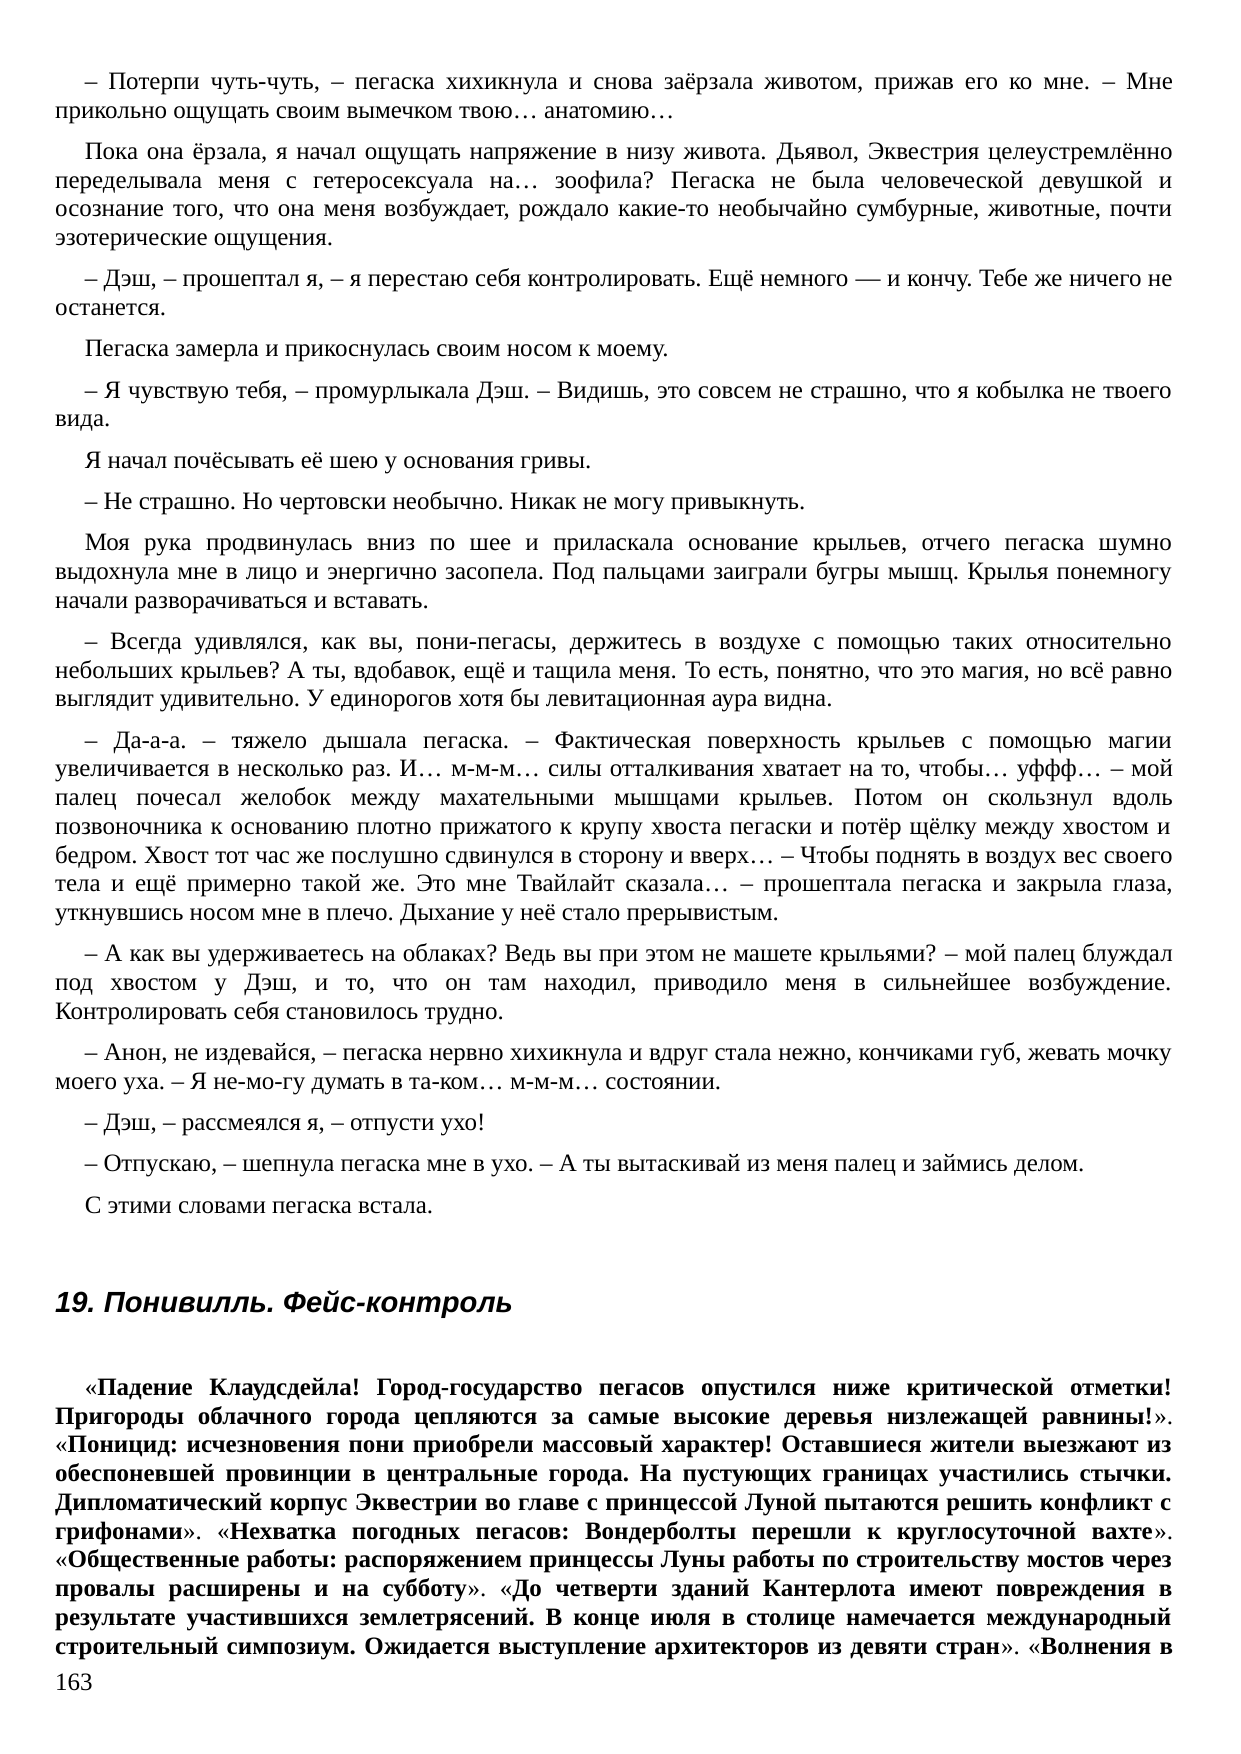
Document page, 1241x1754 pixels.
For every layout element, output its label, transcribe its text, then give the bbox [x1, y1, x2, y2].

subtitle 19. Понивилль. Фейс-контроль [55, 1285, 1173, 1318]
text – Не страшно. Но чертовски необычно. Никак не могу привыкнуть. [55, 486, 1173, 515]
text – Дэш, – рассмеялся я, – отпусти ухо! [55, 1107, 1173, 1136]
text – Отпускаю, – шепнула пегаска мне в ухо. – А ты вытаскивай из меня палец и займись делом. [55, 1148, 1173, 1177]
text – Всегда удивлялся, как вы, пони-пегасы, держитесь в воздухе с помощью таких относительно небольших крыльев? А ты, вдобавок, ещё и тащила меня. То есть, понятно, что это магия, но всё равно выглядит удивительно. У единорогов хотя бы левитационная аура видна. [55, 626, 1173, 712]
text – Дэш, – прошептал я, – я перестаю себя контролировать. Ещё немного — и кончу. Тебе же ничего не останется. [55, 263, 1173, 321]
text – Потерпи чуть-чуть, – пегаска хихикнула и снова заёрзала животом, прижав его ко мне. – Мне прикольно ощущать своим вымечком твою… анатомию… [55, 66, 1173, 123]
text – Да-а-а. – тяжело дышала пегаска. – Фактическая поверхность крыльев с помощью магии увеличивается в несколько раз. И… м-м-м… силы отталкивания хватает на то, чтобы… уффф… – мой палец почесал желобок между махательными мышцами крыльев. Потом он скользнул вдоль позвоночника к основанию плотно прижатого к крупу хвоста пегаски и потёр щёлку между хвостом и бедром. Хвост тот час же послушно сдвинулся в сторону и вверх… – Чтобы поднять в воздух вес своего тела и ещё примерно такой же. Это мне Твайлайт сказала… – прошептала пегаска и закрыла глаза, уткнувшись носом мне в плечо. Дыхание у неё стало прерывистым. [55, 725, 1173, 926]
text «Падение Клаудсдейла! Город-государство пегасов опустился ниже критической отметки! Пригороды облачного города цепляются за самые высокие деревья низлежащей равнины!». «Поницид: исчезновения пони приобрели массовый характер! Оставшиеся жители выезжают из обеспоневшей провинции в центральные города. На пустующих границах участились стычки. Дипломатический корпус Эквестрии во главе с принцессой Луной пытаются решить конфликт с грифонами». «Нехватка погодных пегасов: Вондерболты перешли к круглосуточной вахте». «Общественные работы: распоряжением принцессы Луны работы по строительству мостов через провалы расширены и на субботу». «До четверти зданий Кантерлота имеют повреждения в результате участившихся землетрясений. В конце июля в столице намечается международный строительный симпозиум. Ожидается выступление архитекторов из девяти стран». «Волнения в [55, 1372, 1173, 1659]
text Я начал почёсывать её шею у основания гривы. [55, 445, 1173, 473]
text С этими словами пегаска встала. [55, 1190, 1173, 1218]
text – Я чувствую тебя, – промурлыкала Дэш. – Видишь, это совсем не страшно, что я кобылка не твоего вида. [55, 375, 1173, 432]
text Моя рука продвинулась вниз по шее и приласкала основание крыльев, отчего пегаска шумно выдохнула мне в лицо и энергично засопела. Под пальцами заиграли бугры мышц. Крылья понемногу начали разворачиваться и вставать. [55, 527, 1173, 613]
text – Анон, не издевайся, – пегаска нервно хихикнула и вдруг стала нежно, кончиками губ, жевать мочку моего уха. – Я не-мо-гу думать в та-ком… м-м-м… состоянии. [55, 1037, 1173, 1095]
text – А как вы удерживаетесь на облаках? Ведь вы при этом не машете крыльями? – мой палец блуждал под хвостом у Дэш, и то, что он там находил, приводило меня в сильнейшее возбуждение. Контролировать себя становилось трудно. [55, 938, 1173, 1025]
text Пегаска замерла и прикоснулась своим носом к моему. [55, 333, 1173, 362]
text Пока она ёрзала, я начал ощущать напряжение в низу живота. Дьявол, Эквестрия целеустремлённо переделывала меня с гетеросексуала на… зоофила? Пегаска не была человеческой девушкой и осознание того, что она меня возбуждает, рождало какие-то необычайно сумбурные, животные, почти эзотерические ощущения. [55, 136, 1173, 251]
